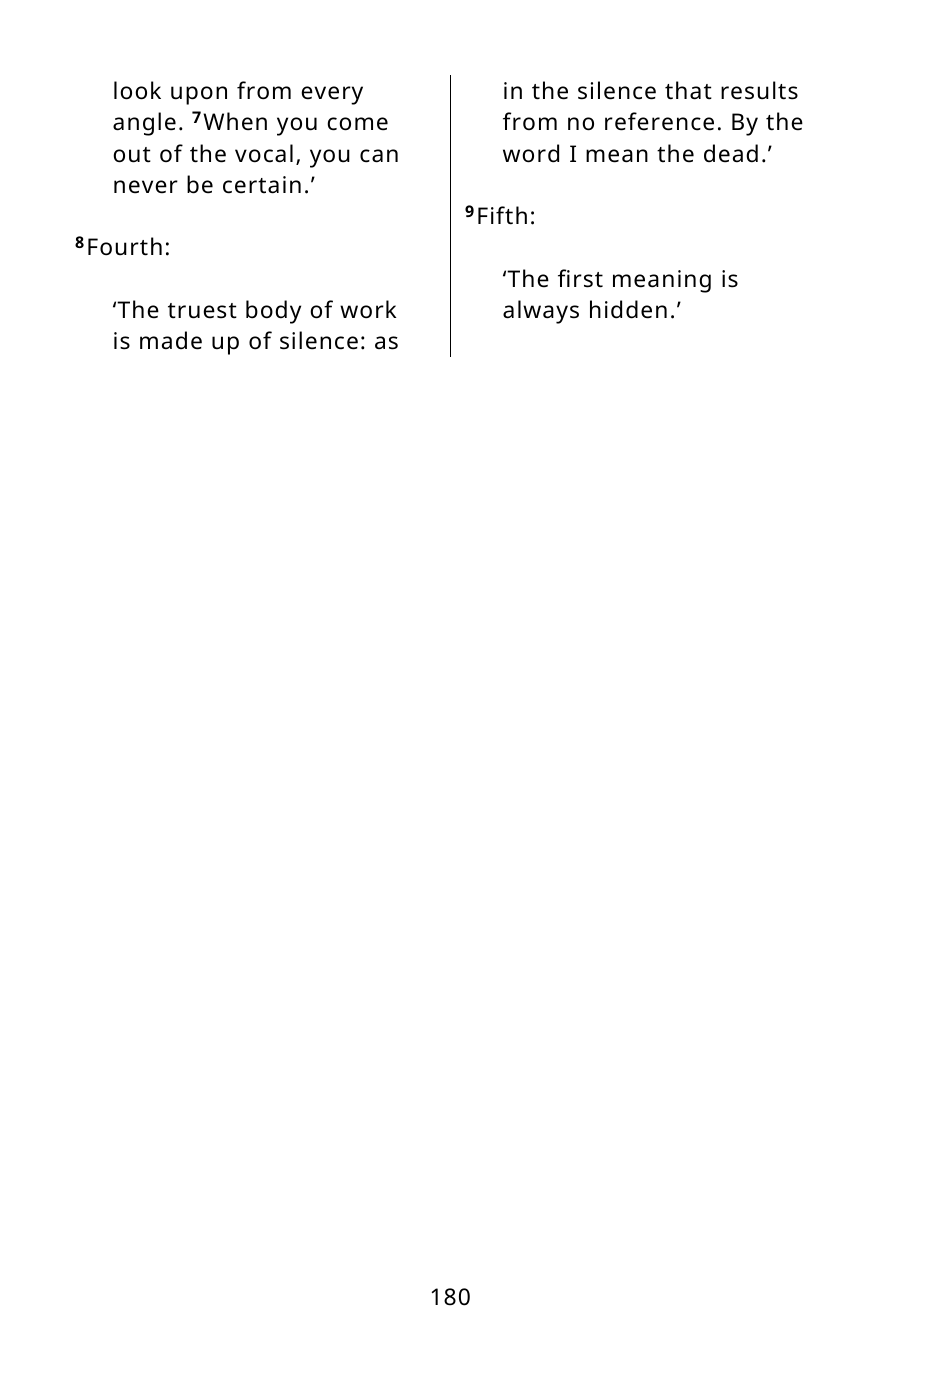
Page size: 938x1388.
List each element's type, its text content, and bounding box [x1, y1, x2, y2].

text 8Fourth: [75, 231, 435, 262]
text 9Fifth: [465, 200, 825, 231]
text in the silence that results from no reference. By the word I mean the dead.’ [502, 75, 806, 169]
text ‘The truest body of work is made up of silence: as [112, 294, 416, 356]
text look upon from every angle. 7When you come out of the vocal, you can never be certain.’ [112, 75, 416, 200]
text ‘The first meaning is always hidden.’ [502, 262, 806, 325]
